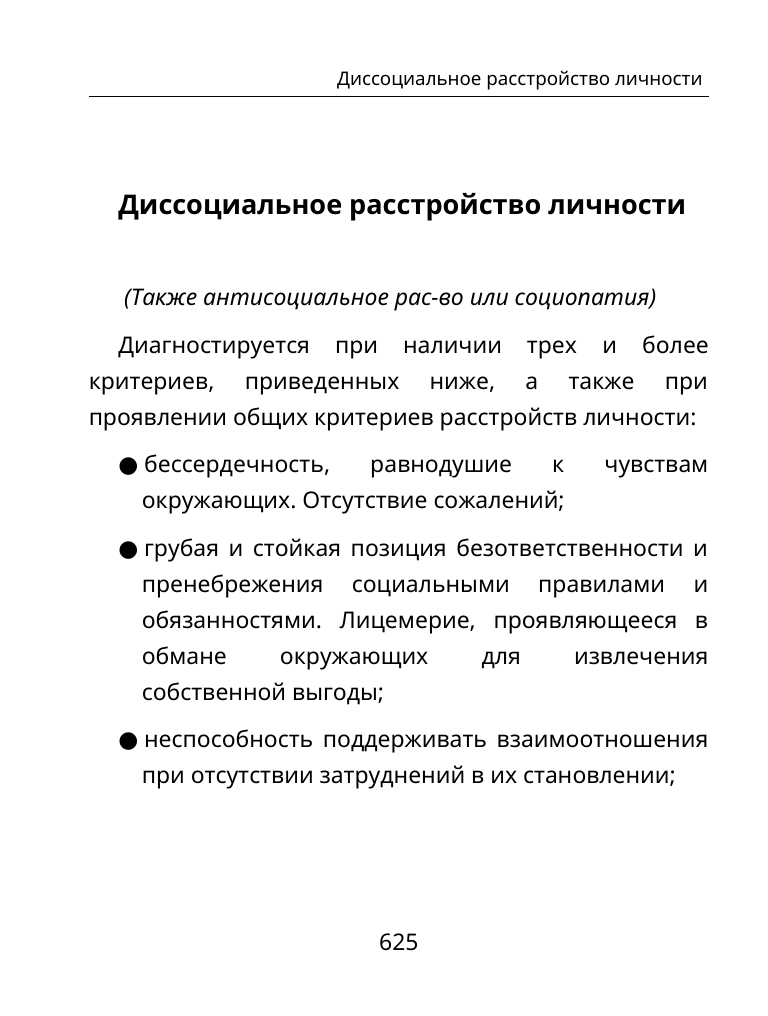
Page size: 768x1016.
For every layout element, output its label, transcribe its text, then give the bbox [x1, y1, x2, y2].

text (Также антисоциальное рас-во или социопатия) [88, 281, 709, 312]
list грубая и стойкая позиция безответственности и пренебрежения социальными правилами и обязанностями. Лицемерие, проявляющееся в обмане окружающих для извлечения собственной выгоды; [118, 532, 709, 707]
list неспособность поддерживать взаимоотношения при отсутствии затруднений в их становлении; [118, 723, 709, 791]
text Диагностируется при наличии трех и более критериев, приведенных ниже, а также при проявлении общих критериев расстройств личности: [88, 329, 709, 432]
subtitle Диссоциальное расстройство личности [88, 185, 709, 222]
list бессердечность, равнодушие к чувствам окружающих. Отсутствие сожалений; [118, 448, 709, 516]
